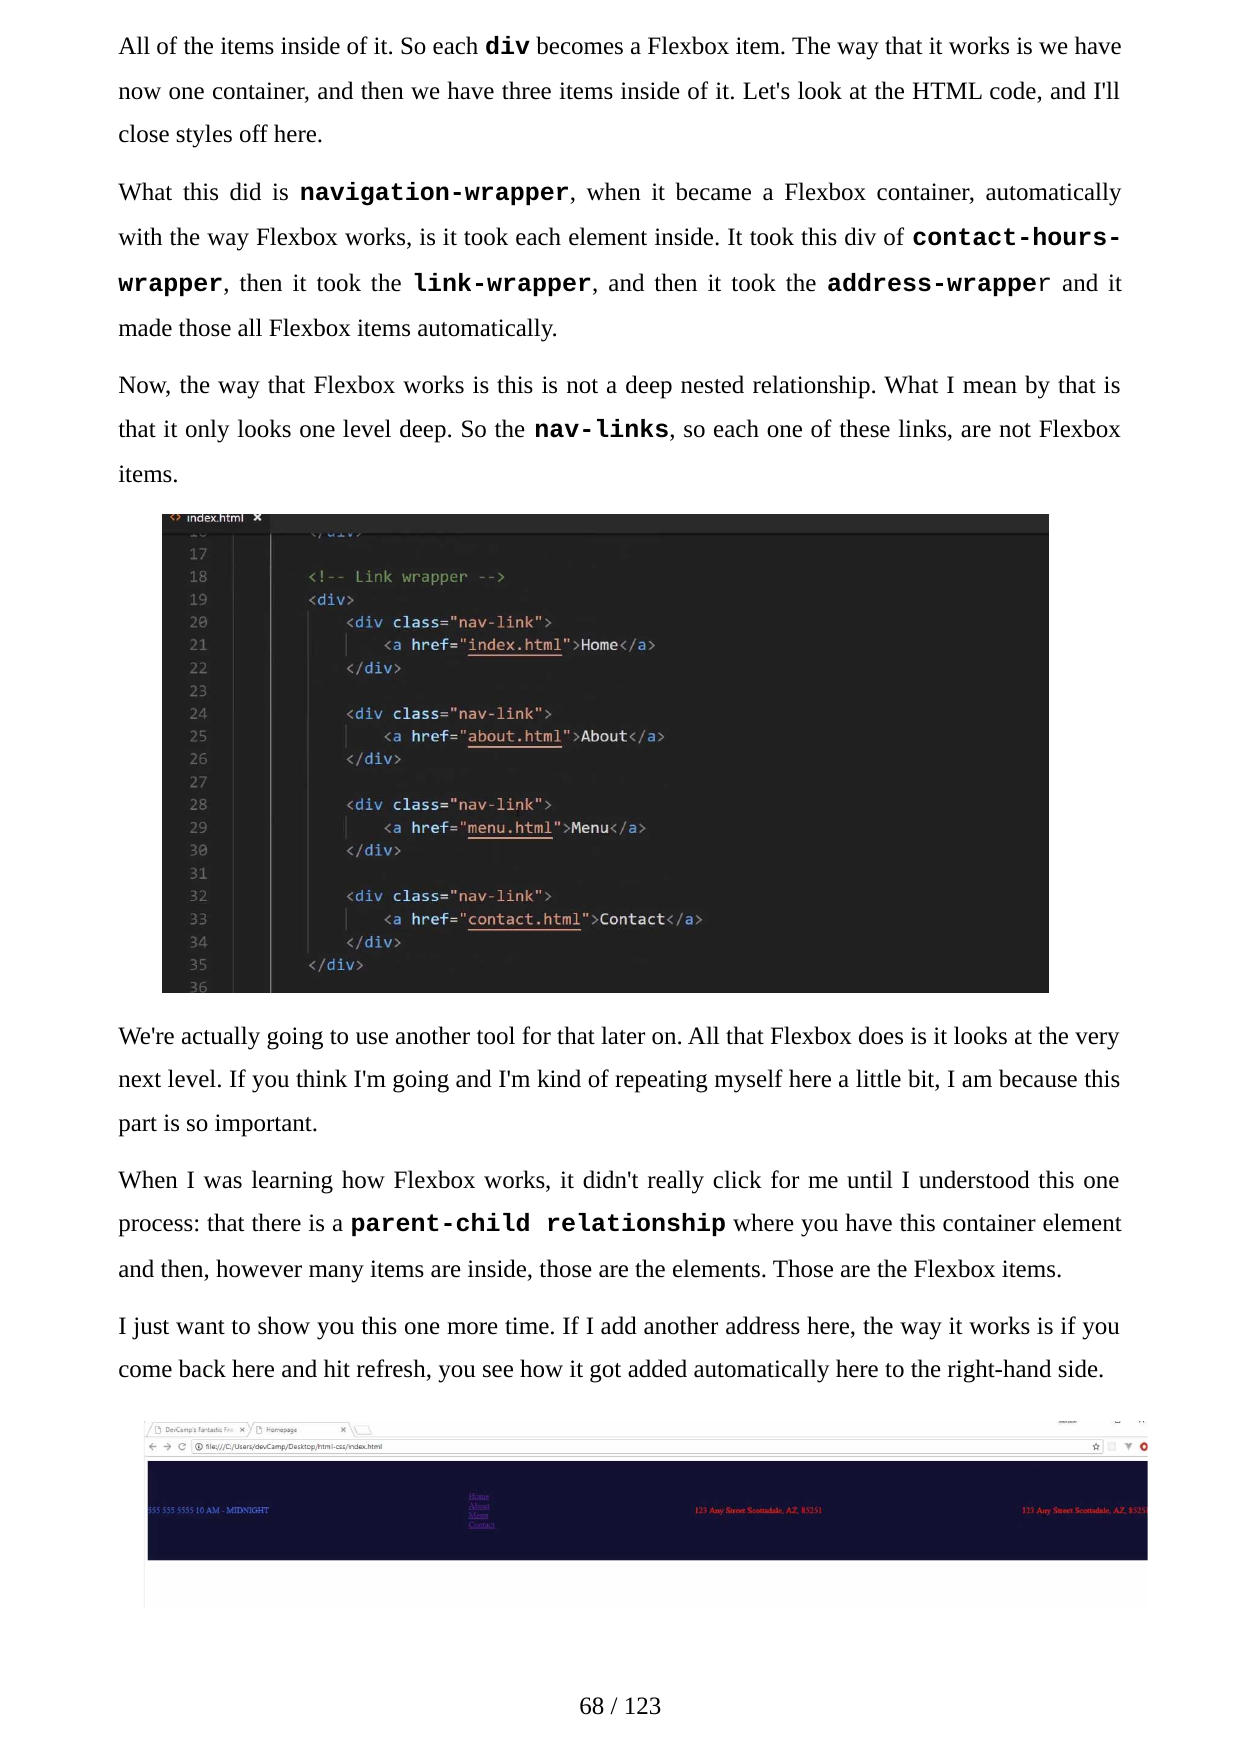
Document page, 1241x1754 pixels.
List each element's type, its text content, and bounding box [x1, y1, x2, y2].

text What this did is navigation-wrapper, when it became a Flexbox container, automatically with the way Flexbox works, is it took each element inside. It took this div of contact-hours-wrapper, then it took the link-wrapper, and then it took the address-wrapper and it made those all Flexbox items automatically. [118, 177, 1122, 342]
text Now, the way that Flexbox works is this is not a deep nested relationship. What I mean by that is that it only looks one level deep. So the nav-links, so each one of these links, are not Flexbox items. [118, 371, 1122, 488]
picture [162, 514, 1049, 993]
text All of the items inside of it. So each div becomes a Flexbox item. The way that it works is we have now one container, and then we have three items inside of it. Let's look at the HTML code, and I'll close styles off here. [118, 31, 1122, 148]
text We're actually going to use another tool for that later on. All that Flexbox does is it looks at the very next level. If you think I'm going and I'm kind of repeating myself here a little bit, I am because this part is so important. [118, 1021, 1122, 1136]
text When I was learning how Flexbox works, it didn't really click for me until I understood this one process: that there is a parent-child relationship where you have this container element and then, however many items are inside, those are the elements. Those are the Flexbox items. [118, 1165, 1122, 1282]
text I just want to show you this one more time. If I add another address here, the way it works is if you come back here and hit refresh, you see how it got added automatically here to the right-hand side. [118, 1311, 1122, 1383]
picture [143, 1421, 1148, 1608]
